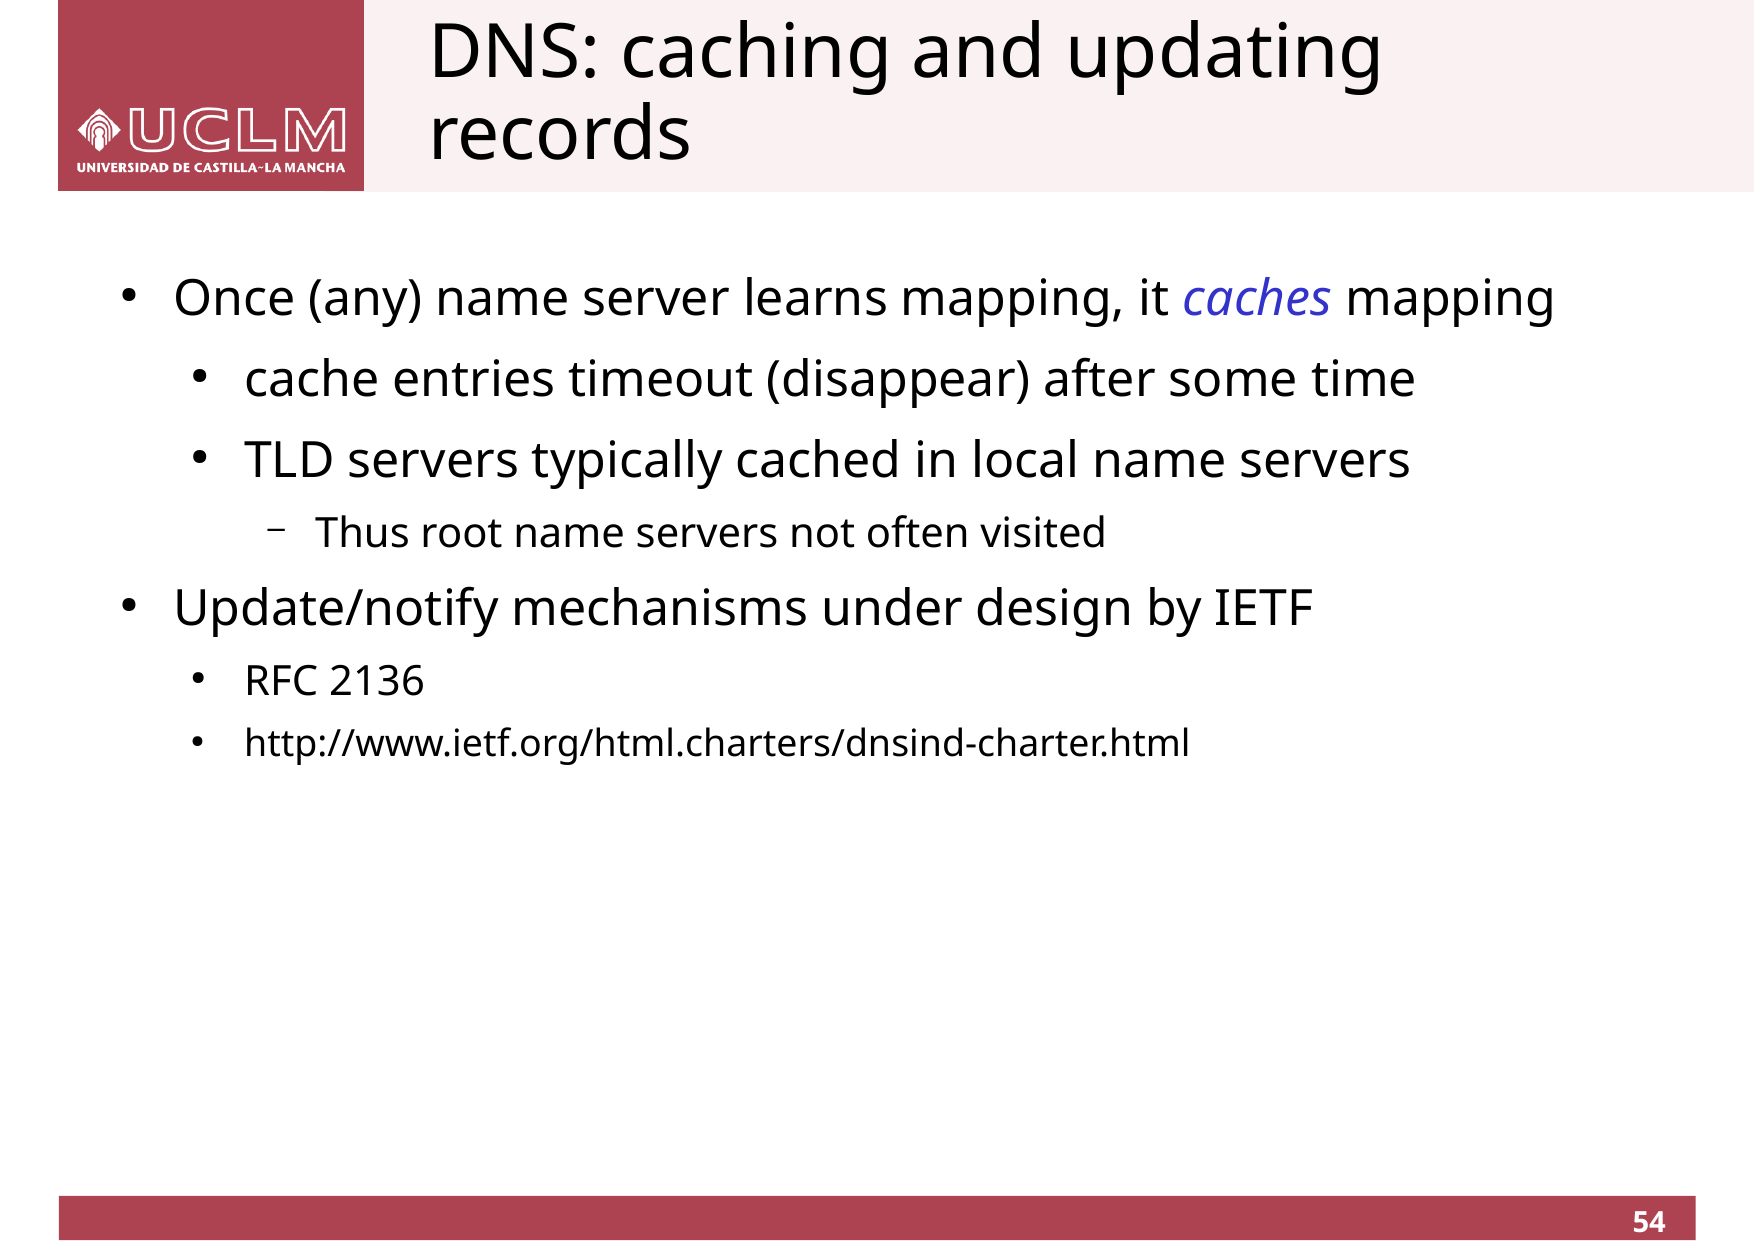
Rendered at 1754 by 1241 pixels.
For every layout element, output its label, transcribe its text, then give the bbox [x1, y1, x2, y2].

title DNS: caching and updating records [413, 0, 1667, 198]
list Once (any) name server learns mapping, it caches mapping cache entries timeout (disappear) after some time TLD servers typically cached in local name servers Thus root name servers not often visited Update/notify mechanisms under design by IETF RFC 2136 http://www.ietf.org/html.charters/dnsind-charter.html [87, 254, 1667, 1074]
picture [58, 0, 364, 191]
